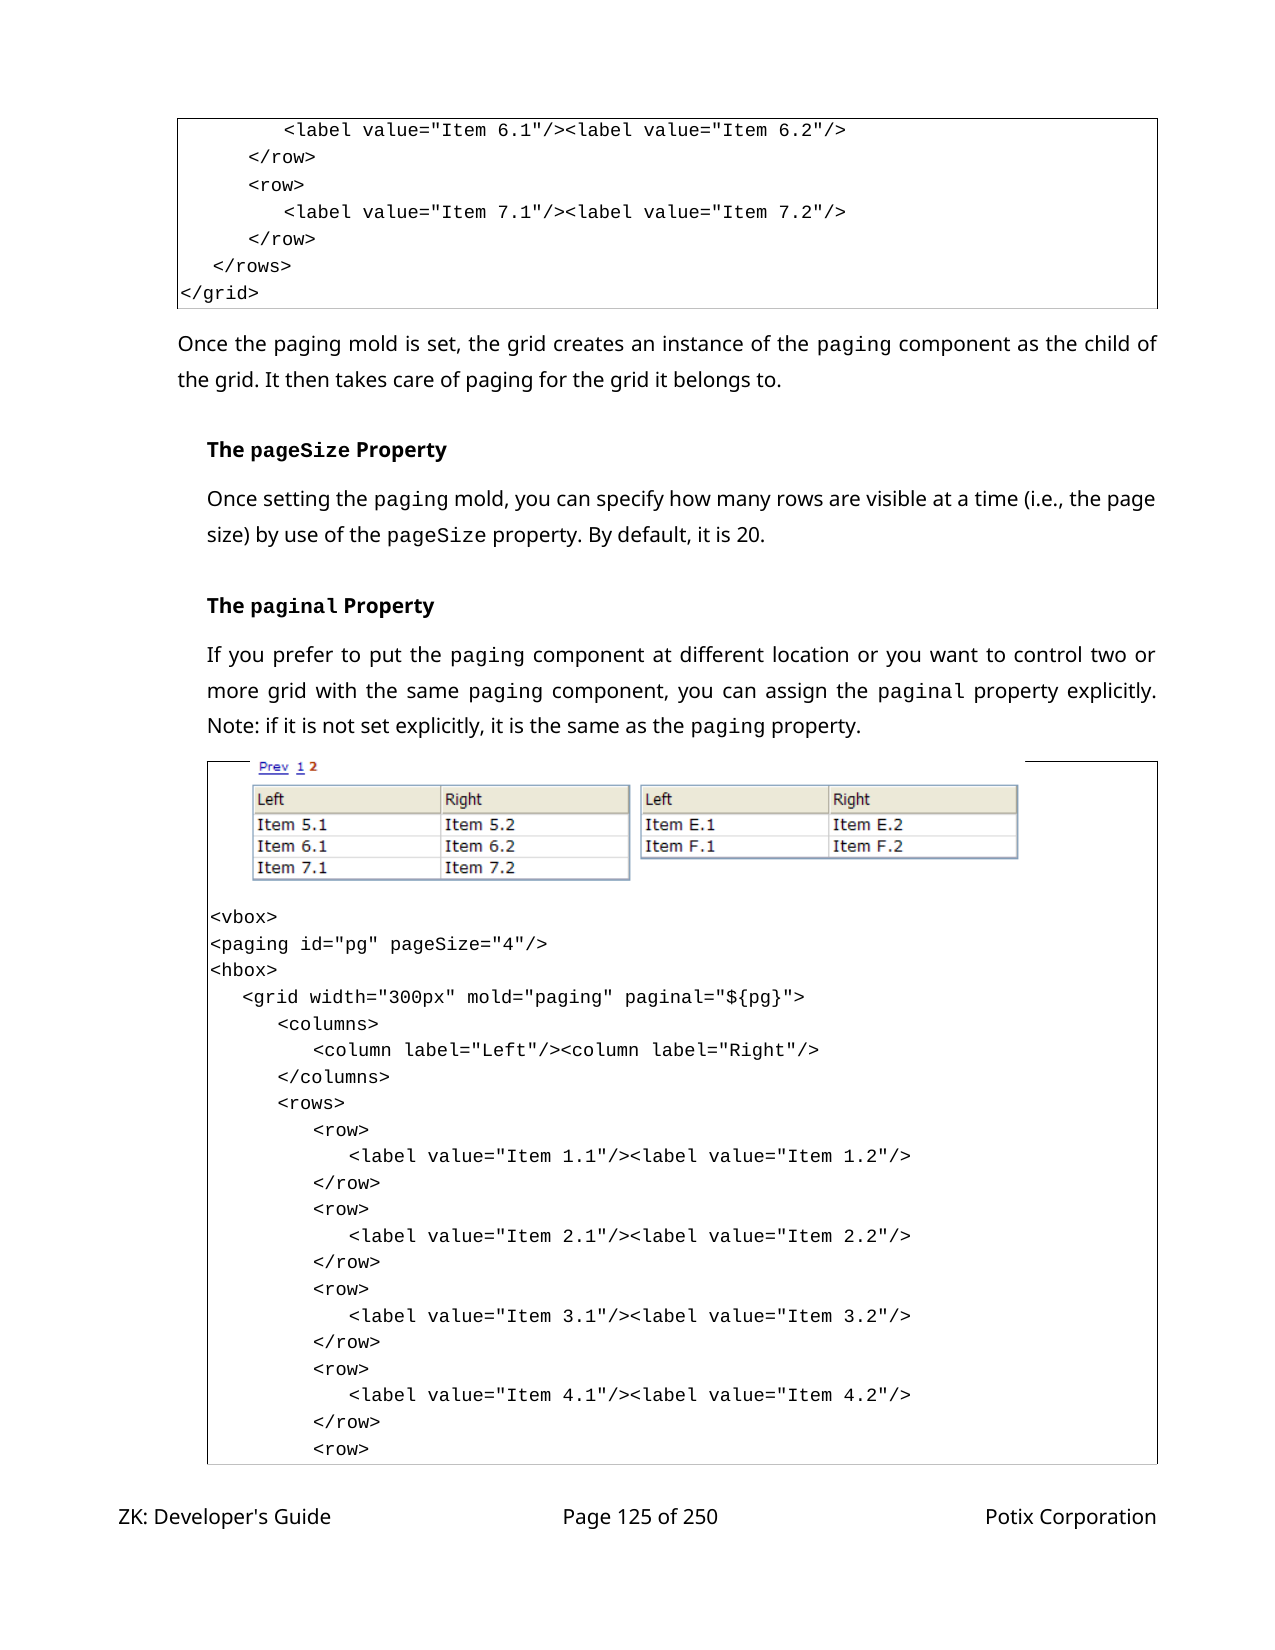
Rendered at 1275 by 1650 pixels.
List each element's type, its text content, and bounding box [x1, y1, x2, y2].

text </row> [178, 145, 1157, 169]
subtitle The paginal Property [207, 591, 1157, 620]
text Once setting the paging mold, you can specify how many rows are visible at a time (i.e., the page size) by use of the pageSize property. By default, it is 20. [207, 484, 1157, 549]
text </grid> [178, 281, 1157, 308]
text Once the paging mold is set, the grid creates an instance of the paging component as the child of the grid. It then takes care of paging for the grid it belongs to. [177, 329, 1157, 393]
text </rows> [178, 254, 1157, 278]
text <row> [178, 172, 1157, 197]
text <vbox> <paging id="pg" pageSize="4"/> <hbox> <grid width="300px" mold="paging" paginal="${pg}"> <columns> <column label="Left"/><column label="Right"/> </columns> <rows> <row> <label value="Item 1.1"/><label value="Item 1.2"/> </row> <row> <label value="Item 2.1"/><label value="Item 2.2"/> </row> <row> <label value="Item 3.1"/><label value="Item 3.2"/> </row> <row> <label value="Item 4.1"/><label value="Item 4.2"/> </row> <row> [208, 903, 1157, 1464]
picture [250, 757, 1025, 886]
text <label value="Item 6.1"/><label value="Item 6.2"/> [178, 119, 1157, 142]
text If you prefer to put the paging component at different location or you want to control two or more grid with the same paging component, you can assign the paginal property explicitly. Note: if it is not set explicitly, it is the same as the paging property. [207, 640, 1157, 740]
subtitle The pageSize Property [207, 435, 1157, 464]
text <label value="Item 7.1"/><label value="Item 7.2"/> [178, 200, 1157, 224]
text </row> [178, 227, 1157, 251]
